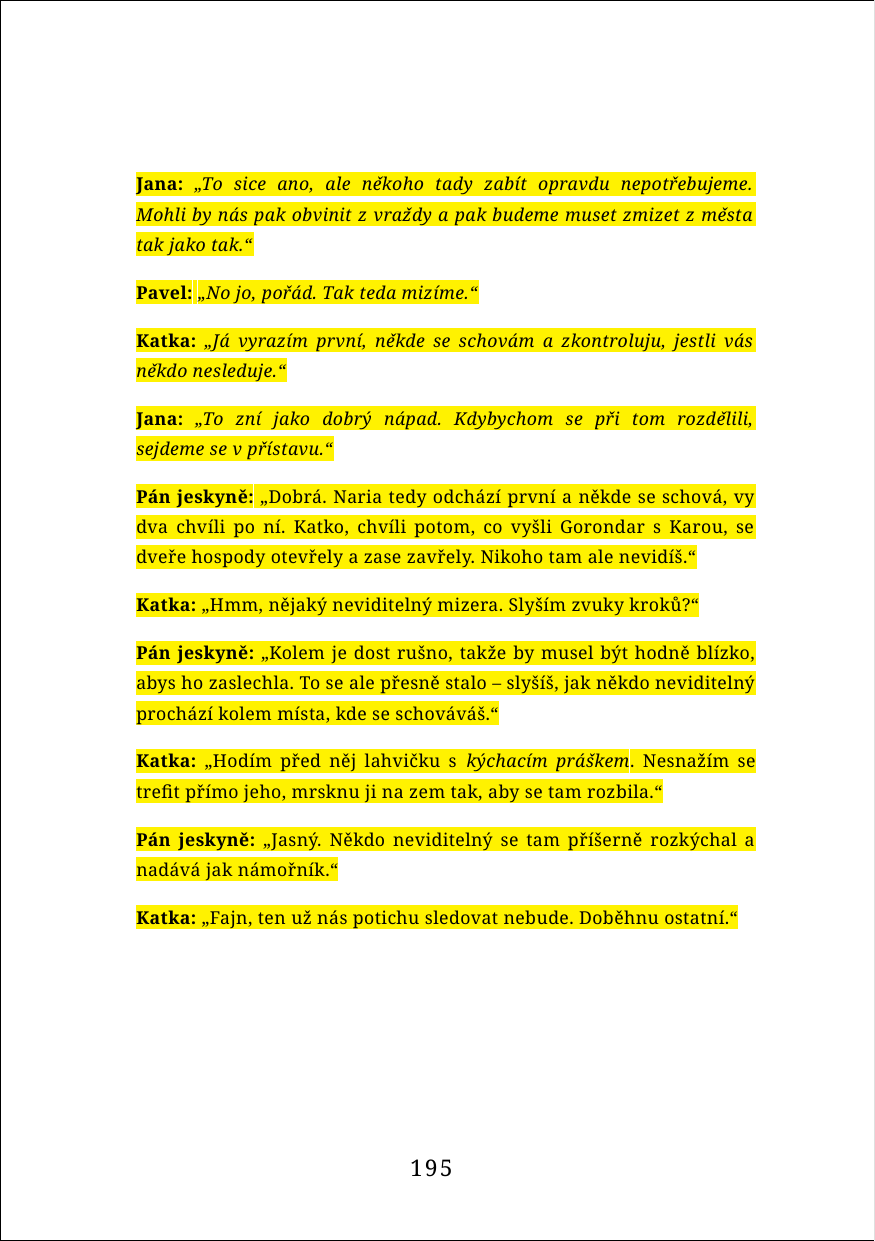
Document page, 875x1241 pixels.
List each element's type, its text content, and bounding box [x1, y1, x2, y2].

text Pán jeskyně: „Jasný. Někdo neviditelný se tam příšerně rozkýchal a nadává jak námořník.“ [136, 827, 756, 881]
text Pán jeskyně: „Kolem je dost rušno, takže by musel být hodně blízko, abys ho zaslechla. To se ale přesně stalo – slyšíš, jak někdo neviditelný prochází kolem místa, kde se schováváš.“ [136, 641, 756, 725]
text Jana: „To zní jako dobrý nápad. Kdybychom se při tom rozdělili, sejdeme se v přístavu.“ [136, 406, 756, 461]
text Katka: „Fajn, ten už nás potichu sledovat nebude. Doběhnu ostatní.“ [136, 905, 756, 929]
text Jana: „To sice ano, ale někoho tady zabít opravdu nepotřebujeme. Mohli by nás pak obvinit z vraždy a pak budeme muset zmizet z města tak jako tak.“ [136, 172, 756, 256]
text Katka: „Hodím před něj lahvičku s kýchacím práškem. Nesnažím se trefit přímo jeho, mrsknu ji na zem tak, aby se tam rozbila.“ [136, 749, 756, 803]
text Katka: „Hmm, nějaký neviditelný mizera. Slyším zvuky kroků?“ [136, 593, 756, 617]
text Pán jeskyně: „Dobrá. Naria tedy odchází první a někde se schová, vy dva chvíli po ní. Katko, chvíli potom, co vyšli Gorondar s Karou, se dveře hospody otevřely a zase zavřely. Nikoho tam ale nevidíš.“ [136, 484, 756, 569]
text Katka: „Já vyrazím první, někde se schovám a zkontroluju, jestli vás někdo nesleduje.“ [136, 328, 756, 382]
text Pavel: „No jo, pořád. Tak teda mizíme.“ [136, 280, 756, 304]
